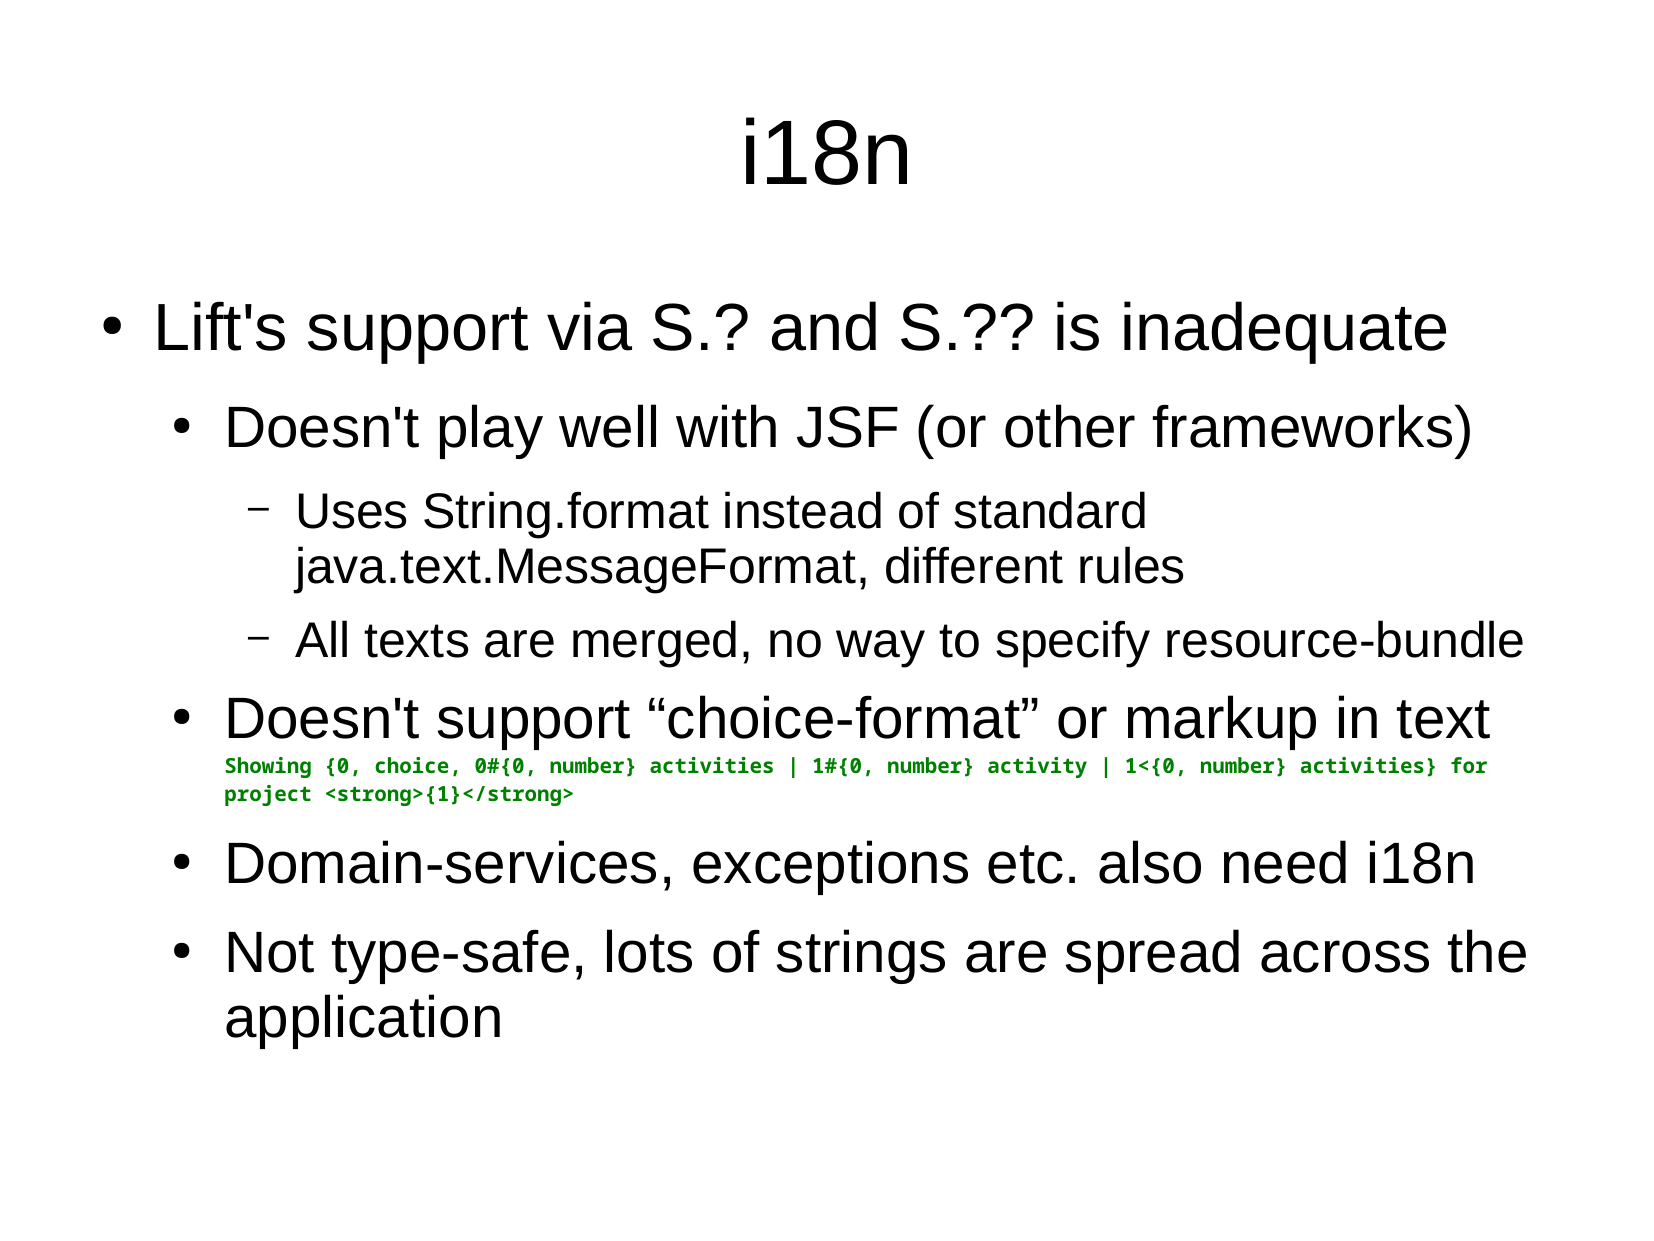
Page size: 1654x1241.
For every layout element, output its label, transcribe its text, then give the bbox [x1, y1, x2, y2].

list Lift's support via S.? and S.?? is inadequate Doesn't play well with JSF (or other frameworks) Uses String.format instead of standard java.text.MessageFormat, different rules All texts are merged, no way to specify resource-bundle Doesn't support “choice-format” or markup in text Showing {0, choice, 0#{0, number} activities | 1#{0, number} activity | 1<{0, number} activities} for project <strong>{1}</strong> Domain-services, exceptions etc. also need i18n Not type-safe, lots of strings are spread across the application [82, 290, 1571, 1109]
title i18n [82, 49, 1571, 257]
